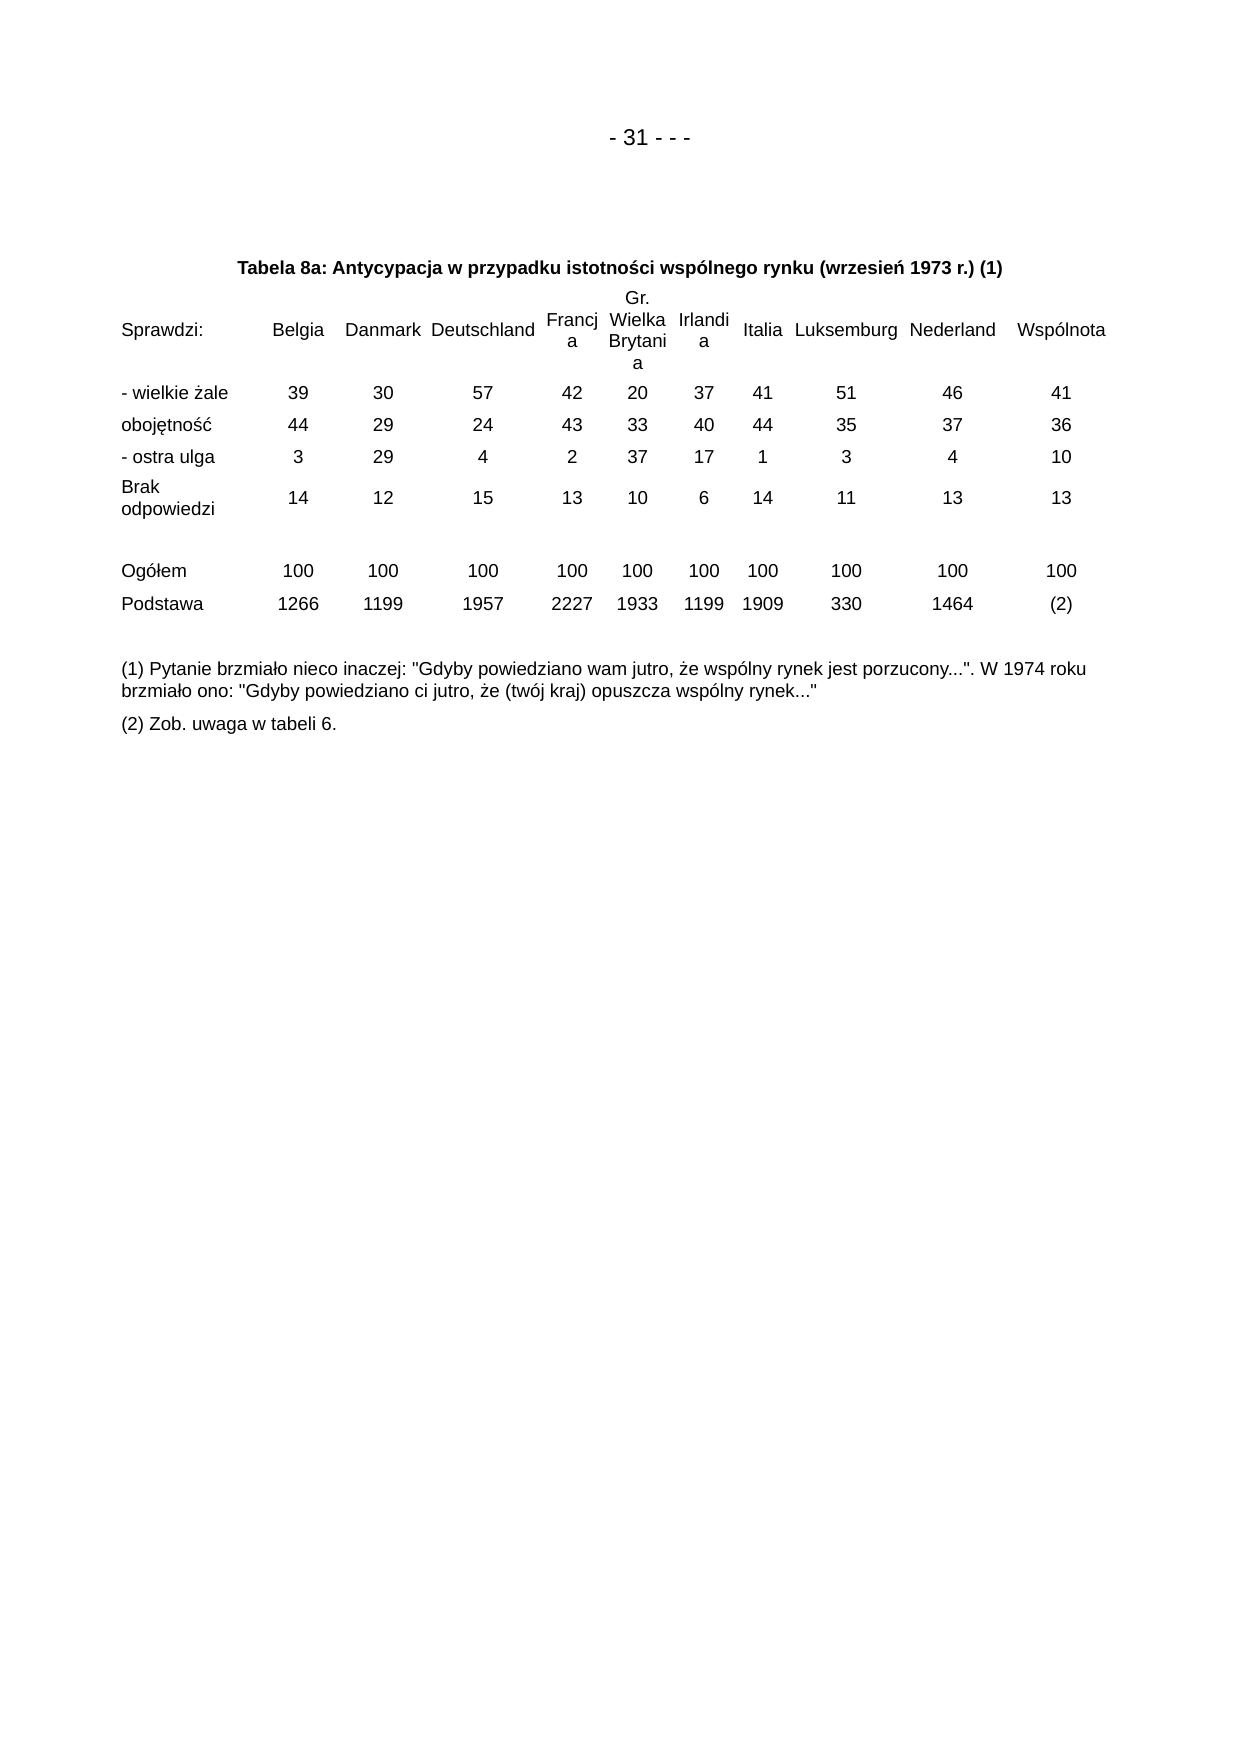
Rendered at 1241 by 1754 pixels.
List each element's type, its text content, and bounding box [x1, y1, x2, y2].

table_cell [426, 522, 539, 554]
table_cell - wielkie żale [118, 376, 256, 408]
table_cell Nederland [905, 284, 1000, 376]
table_cell 29 [340, 409, 426, 441]
table_header Tabela 8a: Antycypacja w przypadku istotności wspólnego rynku (wrzesień 1973 r.) (1) [118, 252, 1122, 284]
table_cell 330 [788, 587, 904, 619]
table_cell Danmark [340, 284, 426, 376]
table_cell 10 [1000, 441, 1122, 473]
table_cell 100 [788, 555, 904, 587]
table_cell 20 [604, 376, 670, 408]
table_cell 39 [256, 376, 340, 408]
table_cell (2) [1000, 587, 1122, 619]
table_cell (1) Pytanie brzmiało nieco inaczej: "Gdyby powiedziano wam jutro, że wspólny rynek jest porzucony...". W 1974 roku brzmiało ono: "Gdyby powiedziano ci jutro, że (twój kraj) opuszcza wspólny rynek..." [118, 652, 1122, 708]
table_cell Francja [540, 284, 604, 376]
table_cell 100 [256, 555, 340, 587]
table_cell 33 [604, 409, 670, 441]
table_cell 12 [340, 473, 426, 522]
table_cell Wspólnota [1000, 284, 1122, 376]
table_cell [1000, 522, 1122, 554]
table_cell [670, 619, 737, 652]
table_cell 46 [905, 376, 1000, 408]
table_cell [340, 522, 426, 554]
table_cell Brak odpowiedzi [118, 473, 256, 522]
table_cell [905, 619, 1000, 652]
table_cell 6 [670, 473, 737, 522]
table_cell 1957 [426, 587, 539, 619]
table_cell [788, 522, 904, 554]
table_cell - ostra ulga [118, 441, 256, 473]
table_cell 42 [540, 376, 604, 408]
table_cell 51 [788, 376, 904, 408]
table_cell 37 [604, 441, 670, 473]
table_cell [738, 522, 788, 554]
table_cell 100 [540, 555, 604, 587]
table_cell 29 [340, 441, 426, 473]
table_cell [540, 522, 604, 554]
table_cell [670, 522, 737, 554]
table_cell 13 [905, 473, 1000, 522]
table_cell 15 [426, 473, 539, 522]
table_cell 24 [426, 409, 539, 441]
table_cell 30 [340, 376, 426, 408]
table_cell [738, 619, 788, 652]
table_cell Ogółem [118, 555, 256, 587]
table_cell 1 [738, 441, 788, 473]
table_cell 100 [905, 555, 1000, 587]
table_cell 100 [1000, 555, 1122, 587]
table_cell 4 [426, 441, 539, 473]
table_cell [256, 619, 340, 652]
table_cell 1266 [256, 587, 340, 619]
table_cell 35 [788, 409, 904, 441]
table_cell Deutschland [426, 284, 539, 376]
table_cell Italia [738, 284, 788, 376]
table_cell obojętność [118, 409, 256, 441]
table_cell [604, 619, 670, 652]
table_cell 40 [670, 409, 737, 441]
table_cell [905, 522, 1000, 554]
table_cell 43 [540, 409, 604, 441]
table_cell 2227 [540, 587, 604, 619]
table_cell 10 [604, 473, 670, 522]
table_cell Irlandia [670, 284, 737, 376]
table_cell Luksemburg [788, 284, 904, 376]
table_cell [256, 522, 340, 554]
table_cell 1464 [905, 587, 1000, 619]
table_cell [788, 619, 904, 652]
table_cell 37 [905, 409, 1000, 441]
table_cell 100 [340, 555, 426, 587]
table_cell 44 [738, 409, 788, 441]
table_cell [1000, 619, 1122, 652]
table_cell [604, 522, 670, 554]
table_cell [340, 619, 426, 652]
table_cell 36 [1000, 409, 1122, 441]
table_cell 3 [256, 441, 340, 473]
table_cell 1199 [670, 587, 737, 619]
table_cell 37 [670, 376, 737, 408]
table_cell [426, 619, 539, 652]
table_cell 14 [256, 473, 340, 522]
table_cell 13 [540, 473, 604, 522]
table_cell 100 [670, 555, 737, 587]
table_cell 100 [604, 555, 670, 587]
table_cell 57 [426, 376, 539, 408]
table_cell Podstawa [118, 587, 256, 619]
table_cell 3 [788, 441, 904, 473]
table_cell 4 [905, 441, 1000, 473]
table_cell 100 [426, 555, 539, 587]
table_cell 11 [788, 473, 904, 522]
table_cell 41 [738, 376, 788, 408]
table_cell 2 [540, 441, 604, 473]
table_cell [540, 619, 604, 652]
table_cell [118, 522, 256, 554]
table_cell [118, 619, 256, 652]
table_cell 1933 [604, 587, 670, 619]
table_cell 1199 [340, 587, 426, 619]
table_cell 13 [1000, 473, 1122, 522]
table_cell 1909 [738, 587, 788, 619]
table_cell Gr. Wielka Brytania [604, 284, 670, 376]
table_cell 14 [738, 473, 788, 522]
table_cell 44 [256, 409, 340, 441]
table_cell 17 [670, 441, 737, 473]
table_cell 41 [1000, 376, 1122, 408]
table_cell Belgia [256, 284, 340, 376]
table_cell 100 [738, 555, 788, 587]
table_cell (2) Zob. uwaga w tabeli 6. [118, 708, 1122, 740]
table_cell Sprawdzi: [118, 284, 256, 376]
